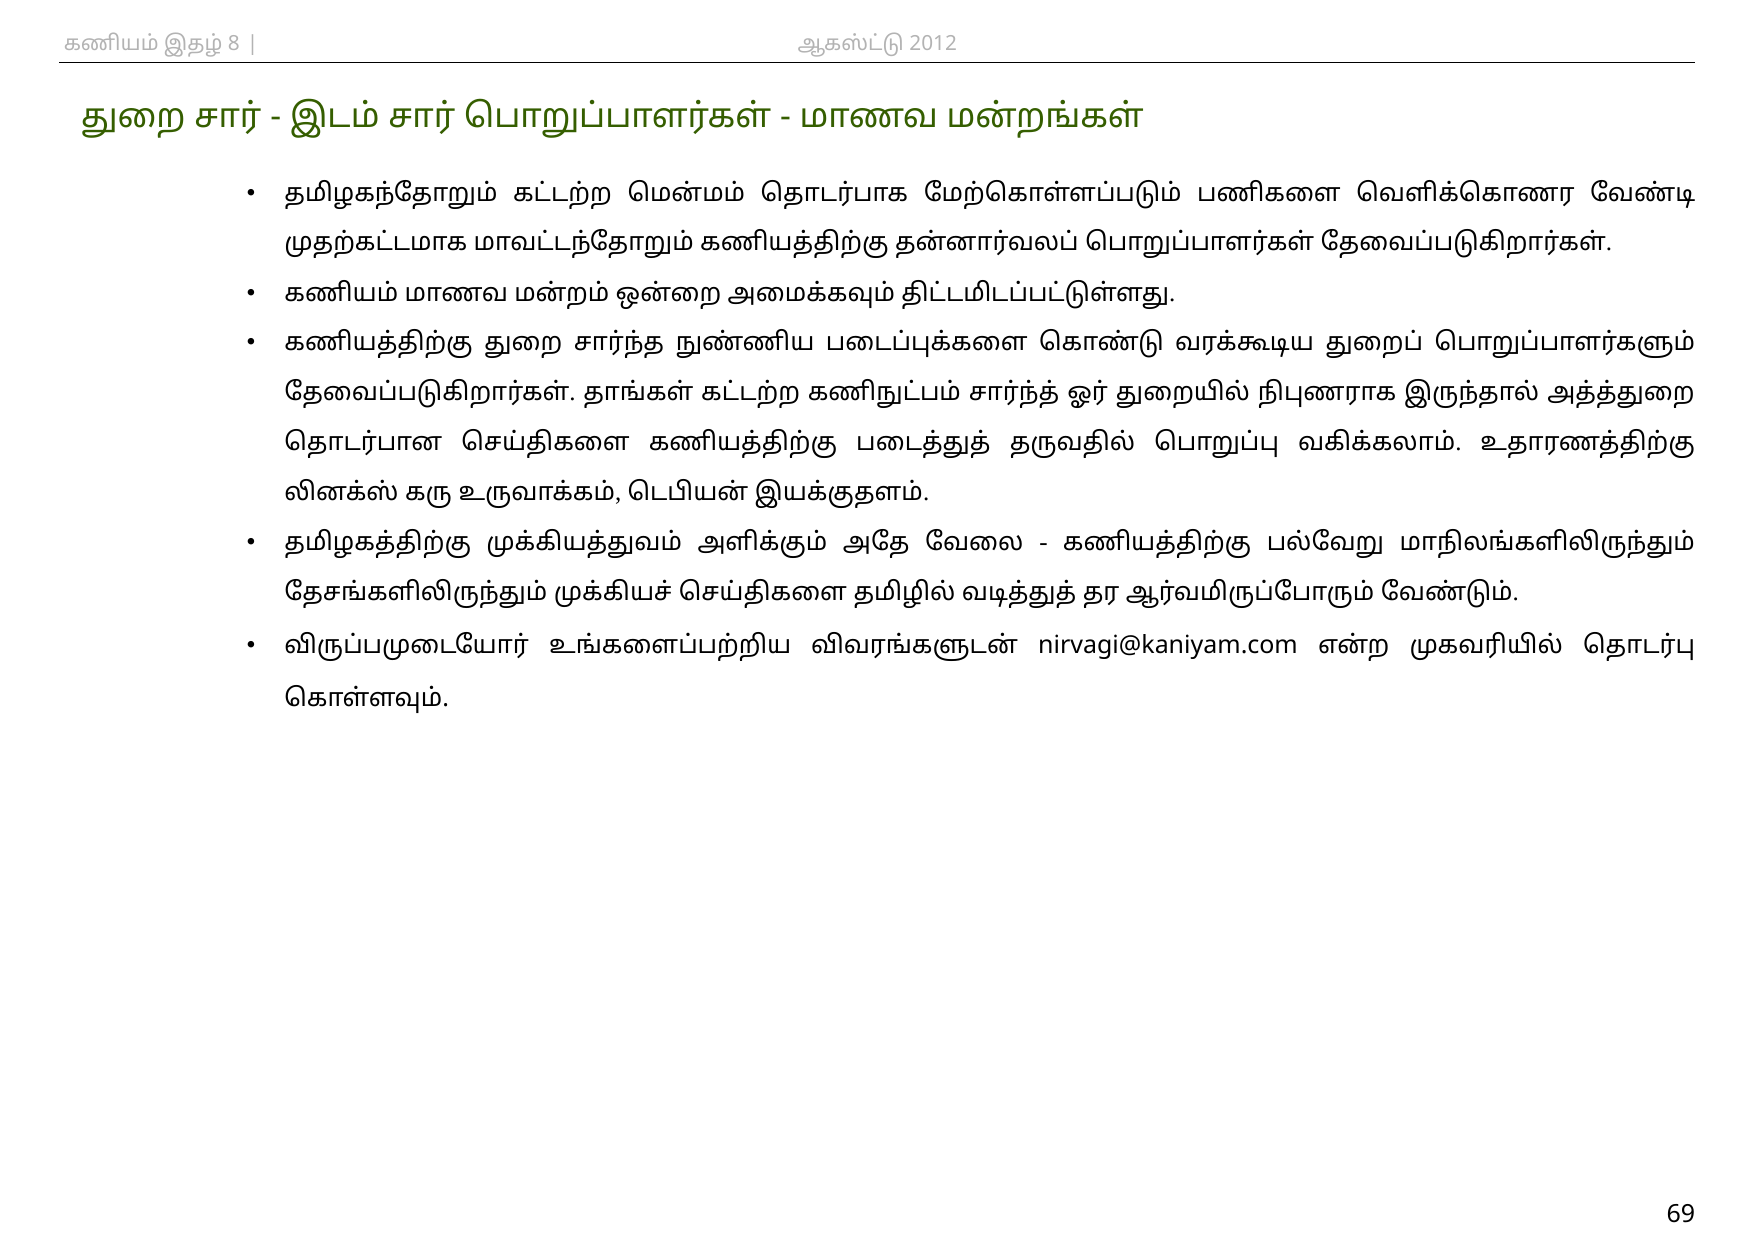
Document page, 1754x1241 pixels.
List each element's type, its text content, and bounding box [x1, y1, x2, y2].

list தமிழகந்தோறும் கட்டற்ற மென்மம் தொடர்பாக மேற்கொள்ளப்படும் பணிகளை வெளிக்கொணர வேண்டி முதற்கட்டமாக மாவட்டந்தோறும் கணியத்திற்கு தன்னார்வலப் பொறுப்பாளர்கள் தேவைப்படுகிறார்கள். [247, 179, 1695, 261]
subtitle துறை சார் - இடம் சார் பொறுப்பாளர்கள் - மாணவ மன்றங்கள் [81, 92, 1695, 141]
list கணியத்திற்கு துறை சார்ந்த நுண்ணிய படைப்புக்களை கொண்டு வரக்கூடிய துறைப் பொறுப்பாளர்களும் தேவைப்படுகிறார்கள். தாங்கள் கட்டற்ற கணிநுட்பம் சார்ந்த் ஓர் துறையில் நிபுணராக இருந்தால் அத்த்துறை தொடர்பான செய்திகளை கணியத்திற்கு படைத்துத் தருவதில் பொறுப்பு வகிக்கலாம். உதாரணத்திற்கு லினக்ஸ் கரு உருவாக்கம், டெபியன் இயக்குதளம். [247, 328, 1695, 510]
list கணியம் மாணவ மன்றம் ஒன்றை அமைக்கவும் திட்டமிடப்பட்டுள்ளது. [247, 278, 1695, 311]
list தமிழகத்திற்கு முக்கியத்துவம் அளிக்கும் அதே வேலை - கணியத்திற்கு பல்வேறு மாநிலங்களிலிருந்தும் தேசங்களிலிருந்தும் முக்கியச் செய்திகளை தமிழில் வடித்துத் தர ஆர்வமிருப்போரும் வேண்டும். [247, 527, 1695, 610]
list விருப்பமுடையோர் உங்களைப்பற்றிய விவரங்களுடன் nirvagi@kaniyam.com என்ற முகவரியில் தொடர்பு கொள்ளவும். [247, 627, 1695, 716]
